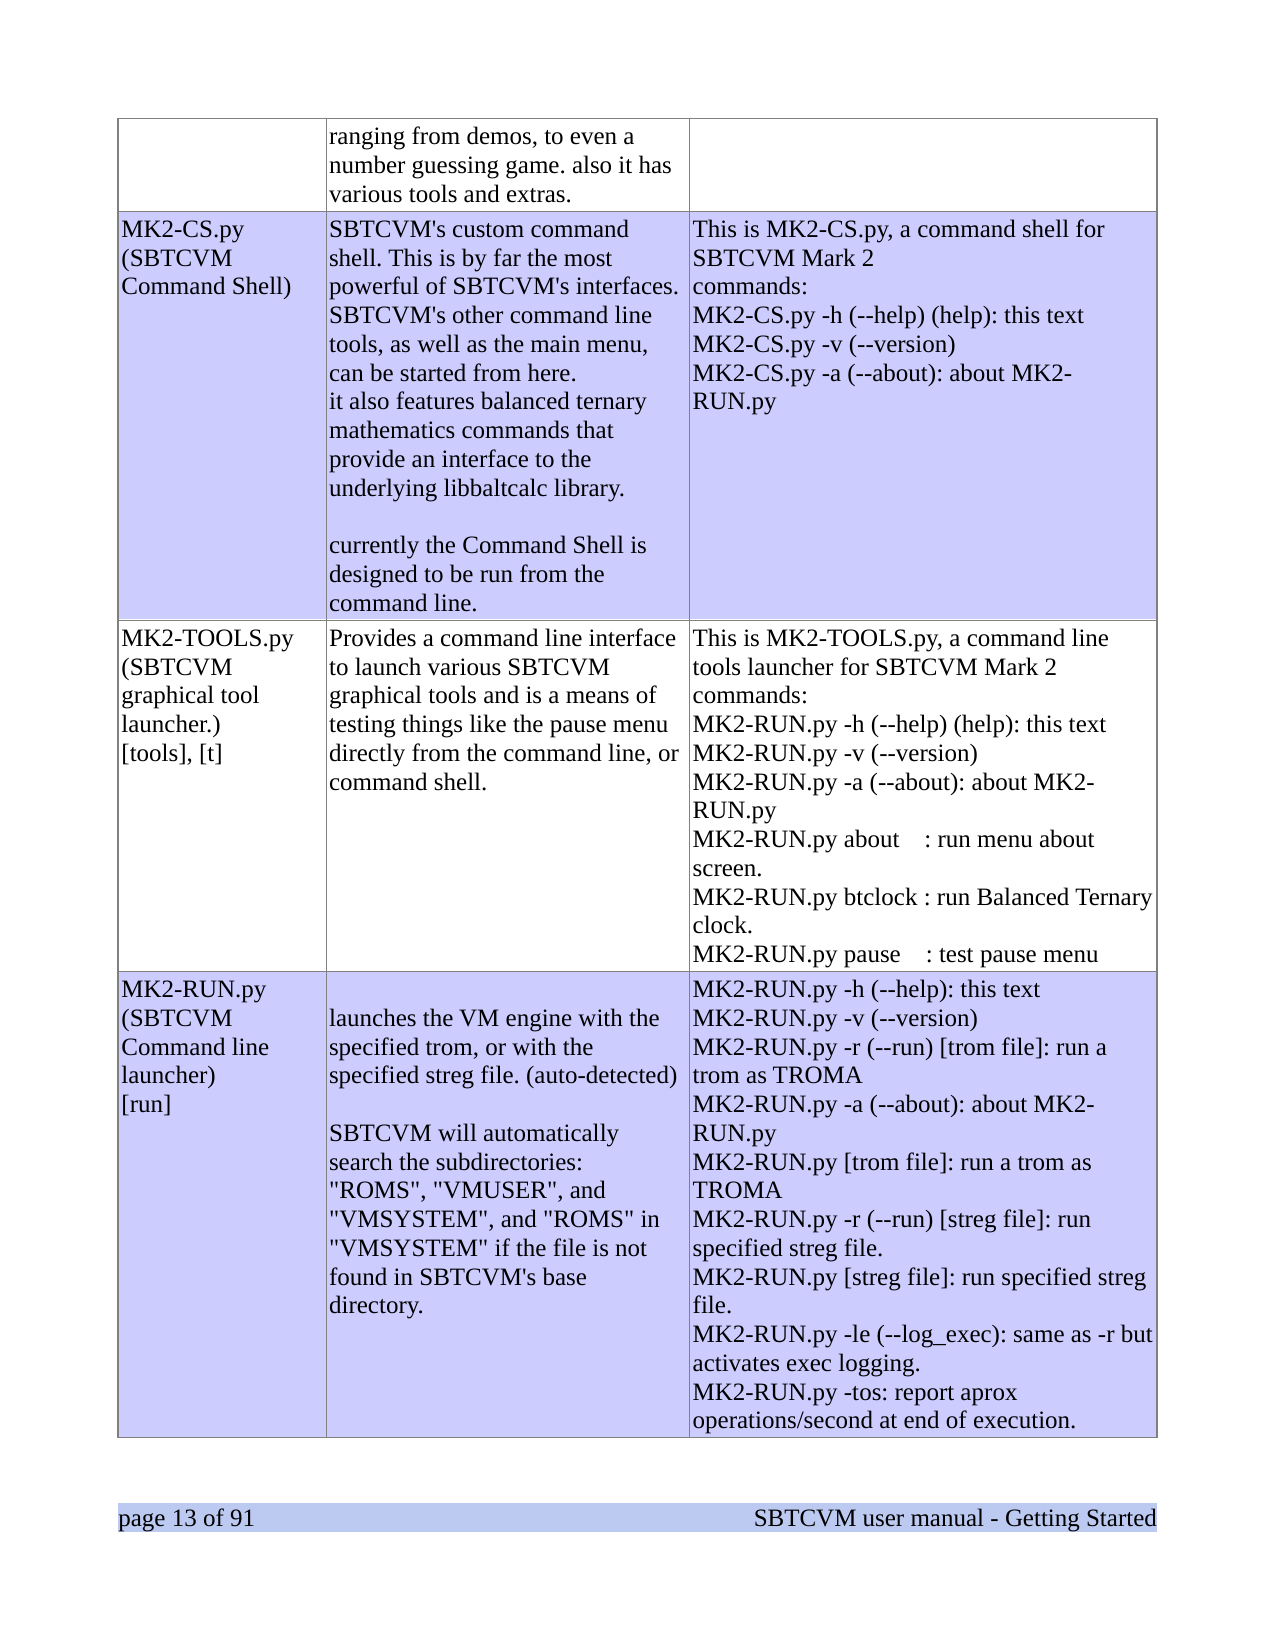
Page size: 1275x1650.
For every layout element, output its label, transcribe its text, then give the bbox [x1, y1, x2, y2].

table_cell [690, 119, 1156, 211]
table_cell This is MK2-TOOLS.py, a command line tools launcher for SBTCVM Mark 2 commands: MK2-RUN.py -h (--help) (help): this text MK2-RUN.py -v (--version) MK2-RUN.py -a (--about): about MK2-RUN.py MK2-RUN.py about : run menu about screen. MK2-RUN.py btclock : run Balanced Ternary clock. MK2-RUN.py pause : test pause menu [690, 621, 1156, 971]
table_cell [119, 119, 326, 211]
table_cell launches the VM engine with the specified trom, or with the specified streg file. (auto-detected) SBTCVM will automatically search the subdirectories: "ROMS", "VMUSER", and "VMSYSTEM", and "ROMS" in "VMSYSTEM" if the file is not found in SBTCVM's base directory. [327, 972, 689, 1437]
table_cell Provides a command line interface to launch various SBTCVM graphical tools and is a means of testing things like the pause menu directly from the command line, or command shell. [327, 621, 689, 971]
table_cell MK2-TOOLS.py (SBTCVM graphical tool launcher.) [tools], [t] [119, 621, 326, 971]
table_cell MK2-RUN.py (SBTCVM Command line launcher) [run] [119, 972, 326, 1437]
table_cell SBTCVM's custom command shell. This is by far the most powerful of SBTCVM's interfaces. SBTCVM's other command line tools, as well as the main menu, can be started from here. it also features balanced ternary mathematics commands that provide an interface to the underlying libbaltcalc library. currently the Command Shell is designed to be run from the command line. [327, 212, 689, 619]
table_cell ranging from demos, to even a number guessing game. also it has various tools and extras. [327, 119, 689, 211]
table_cell This is MK2-CS.py, a command shell for SBTCVM Mark 2 commands: MK2-CS.py -h (--help) (help): this text MK2-CS.py -v (--version) MK2-CS.py -a (--about): about MK2-RUN.py [690, 212, 1156, 619]
table_cell MK2-CS.py (SBTCVM Command Shell) [119, 212, 326, 619]
table_cell MK2-RUN.py -h (--help): this text MK2-RUN.py -v (--version) MK2-RUN.py -r (--run) [trom file]: run a trom as TROMA MK2-RUN.py -a (--about): about MK2-RUN.py MK2-RUN.py [trom file]: run a trom as TROMA MK2-RUN.py -r (--run) [streg file]: run specified streg file. MK2-RUN.py [streg file]: run specified streg file. MK2-RUN.py -le (--log_exec): same as -r but activates exec logging. MK2-RUN.py -tos: report aprox operations/second at end of execution. [690, 972, 1156, 1437]
